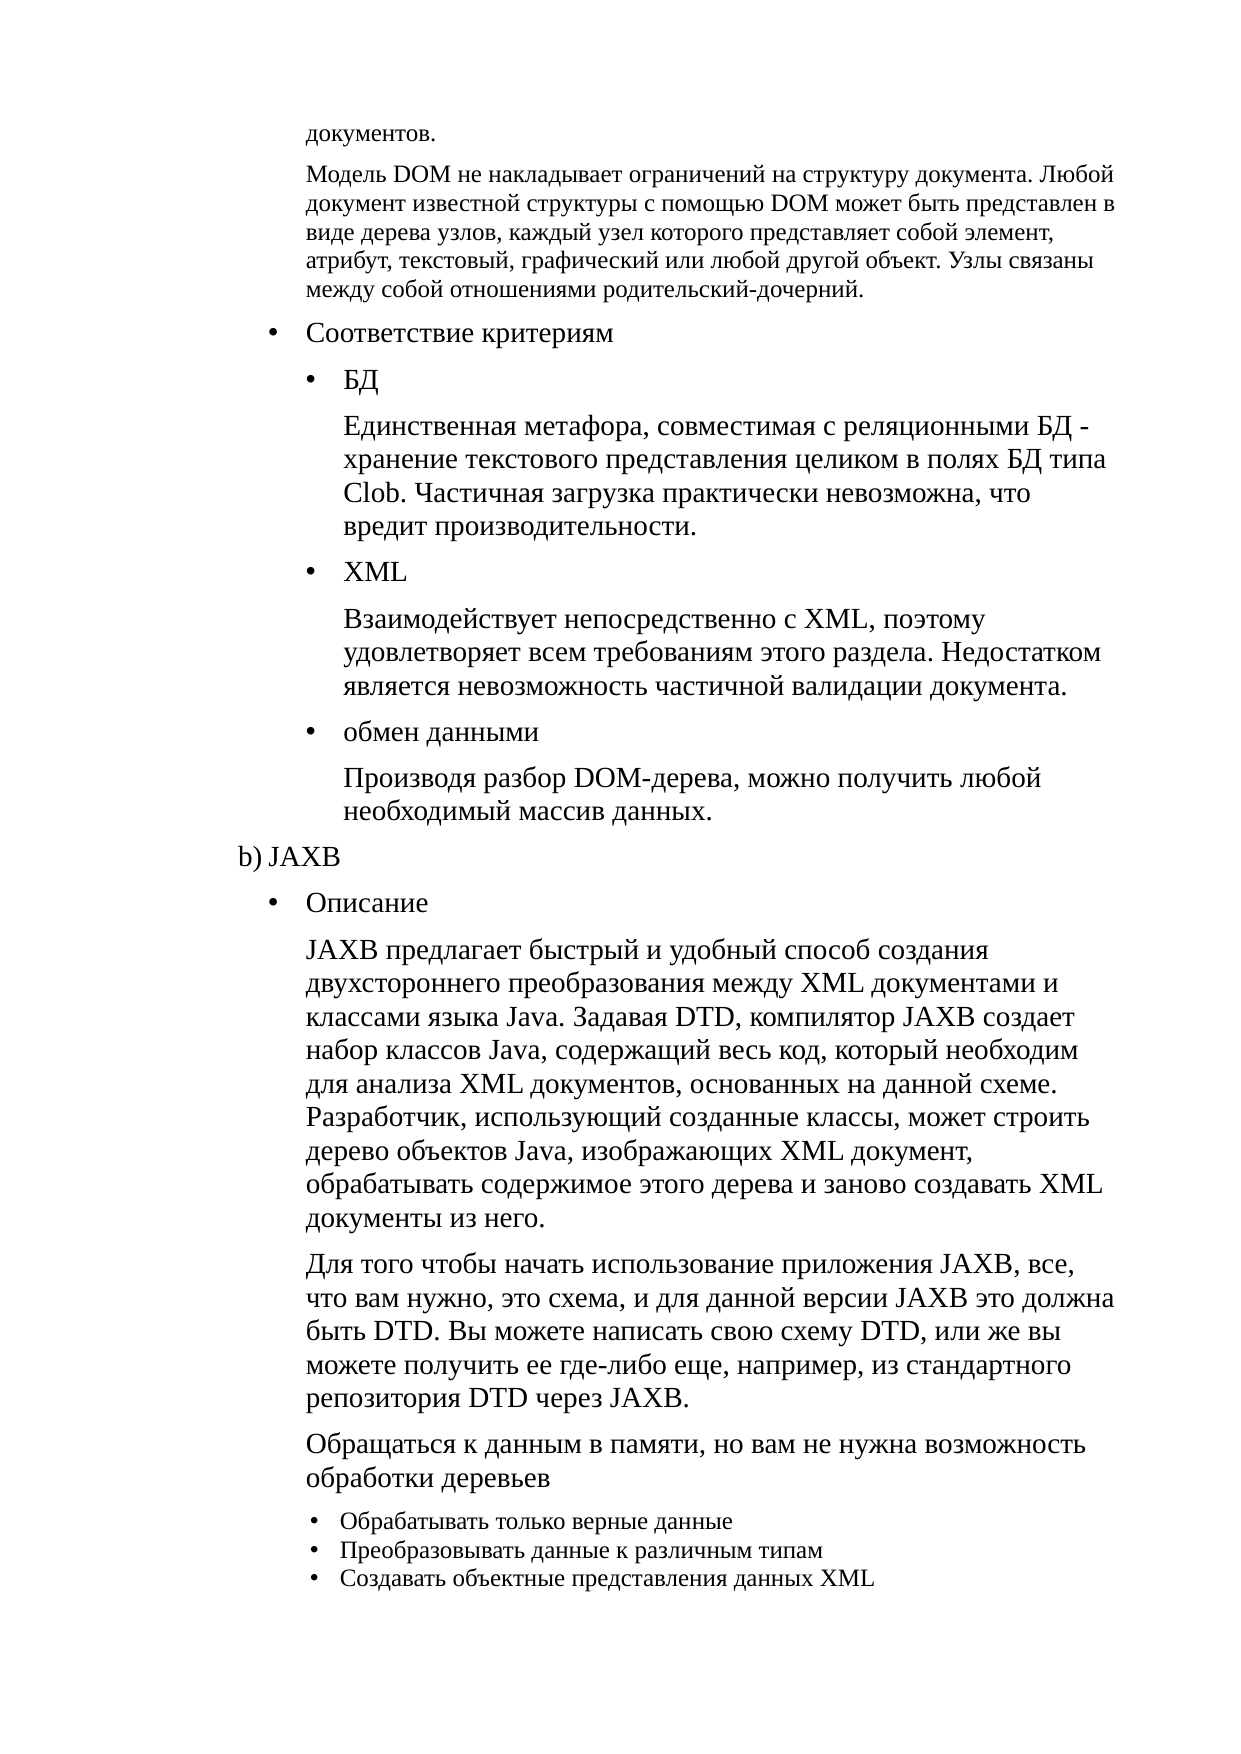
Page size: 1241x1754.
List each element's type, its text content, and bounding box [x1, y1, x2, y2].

list Обращаться к данным в памяти, но вам не нужна возможность обработки деревьев [268, 1426, 1122, 1493]
list обмен данными [306, 714, 1122, 747]
list Преобразовывать данные к различным типам [310, 1535, 1122, 1563]
list Для того чтобы начать использование приложения JAXB, все, что вам нужно, это схема, и для данной версии JAXB это должна быть DTD. Вы можете написать свою схему DTD, или же вы можете получить ее где-либо еще, например, из стандартного репозитория DTD через JAXB. [268, 1246, 1122, 1414]
list документов. [268, 118, 1122, 147]
list Соответствие критериям [268, 316, 1122, 349]
list Описание [268, 886, 1122, 919]
list Производя разбор DOM-дерева, можно получить любой необходимый массив данных. [306, 760, 1122, 827]
list Создавать объектные представления данных XML [310, 1563, 1122, 1592]
list Взаимодействует непосредственно с XML, поэтому удовлетворяет всем требованиям этого раздела. Недостатком является невозможность частичной валидации документа. [306, 601, 1122, 701]
list JAXB [231, 839, 1122, 873]
list XML [306, 554, 1122, 588]
list Единственная метафора, совместимая с реляционными БД - хранение текстового представления целиком в полях БД типа Clob. Частичная загрузка практически невозможна, что вредит производительности. [306, 408, 1122, 542]
list JAXB предлагает быстрый и удобный способ создания двухстороннего преобразования между XML документами и классами языка Java. Задавая DTD, компилятор JAXB создает набор классов Java, содержащий весь код, который необходим для анализа XML документов, основанных на данной схеме. Разработчик, использующий созданные классы, может строить дерево объектов Java, изображающих XML документ, обрабатывать содержимое этого дерева и заново создавать XML документы из него. [268, 932, 1122, 1234]
list БД [306, 362, 1122, 395]
list Модель DOM не накладывает ограничений на структуру документа. Любой документ известной структуры с помощью DOM может быть представлен в виде дерева узлов, каждый узел которого представляет собой элемент, атрибут, текстовый, графический или любой другой объект. Узлы связаны между собой отношениями родительский-дочерний. [268, 159, 1122, 303]
list Обрабатывать только верные данные [310, 1506, 1122, 1535]
